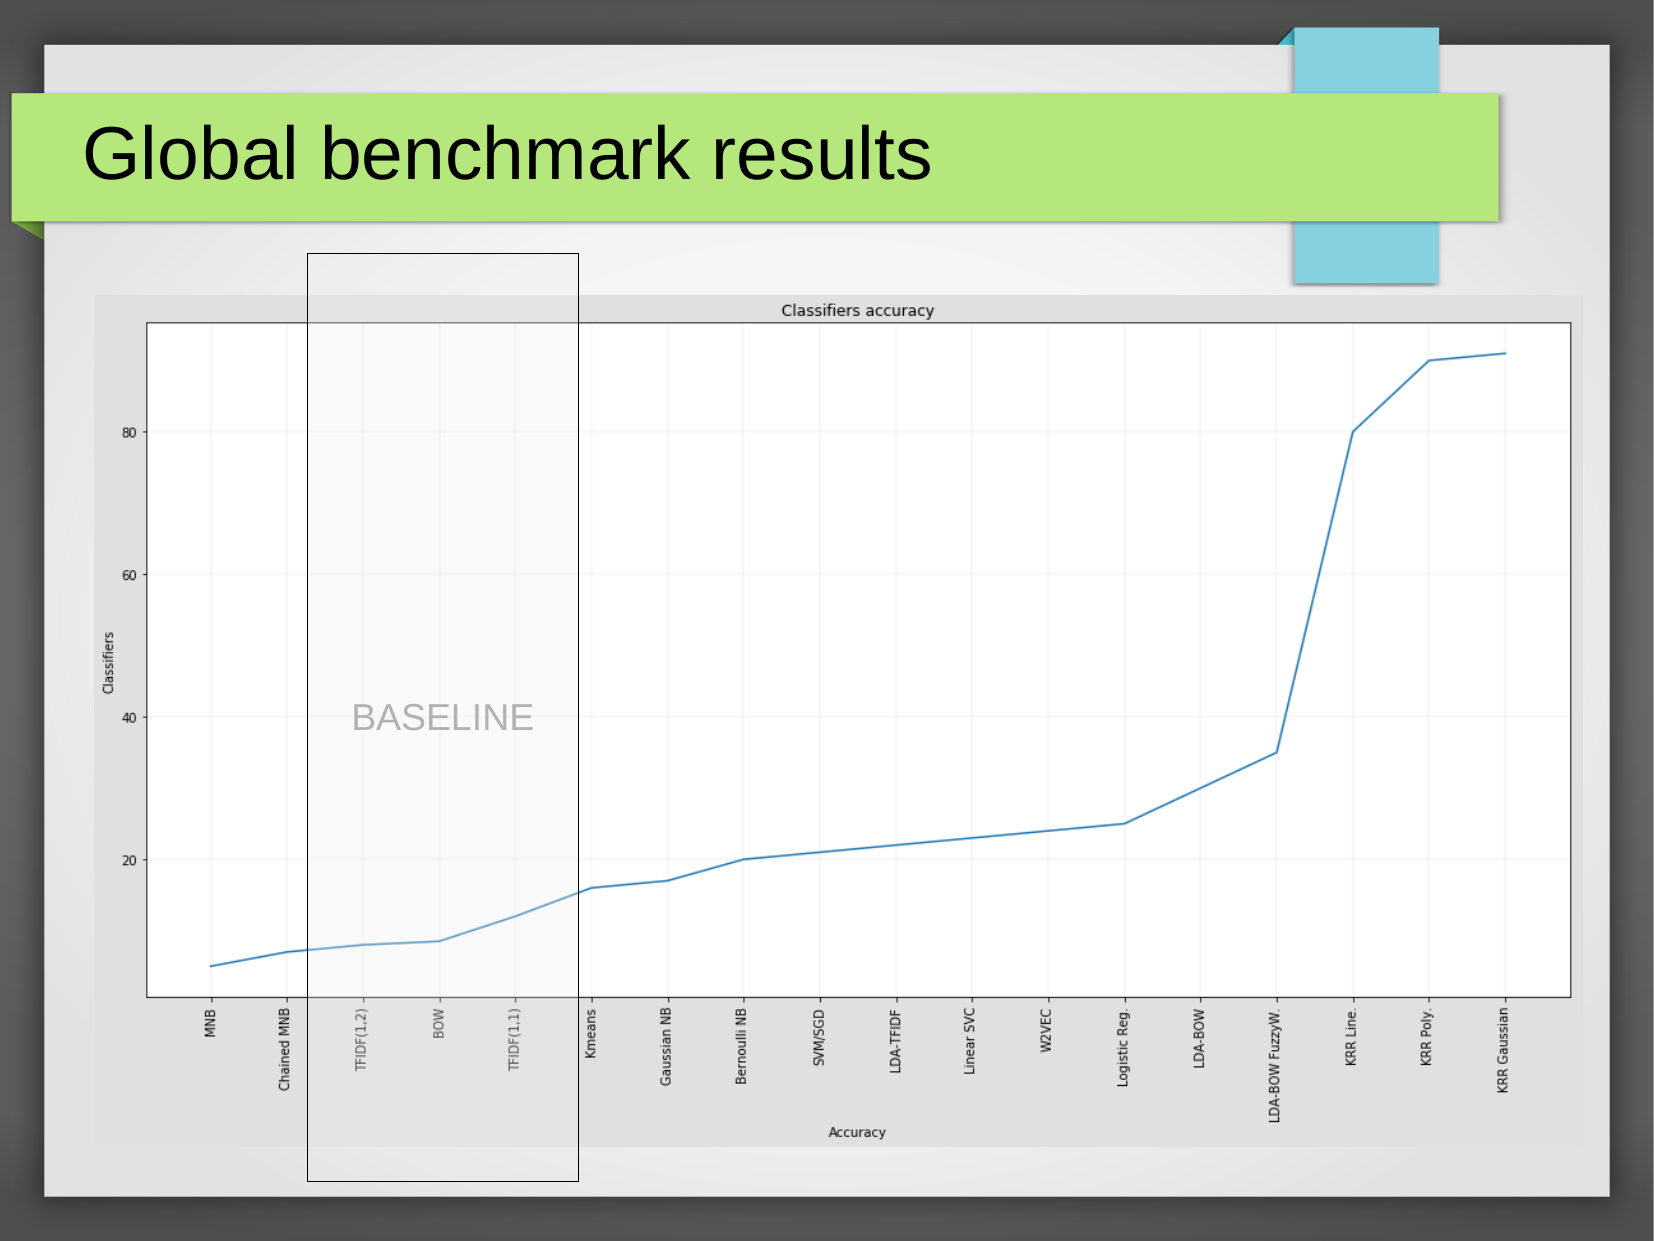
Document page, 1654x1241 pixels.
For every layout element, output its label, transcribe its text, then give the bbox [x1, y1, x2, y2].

text_box BASELINE [307, 253, 579, 1182]
title Global benchmark results [82, 94, 1264, 213]
picture [0, 0, 1654, 1241]
